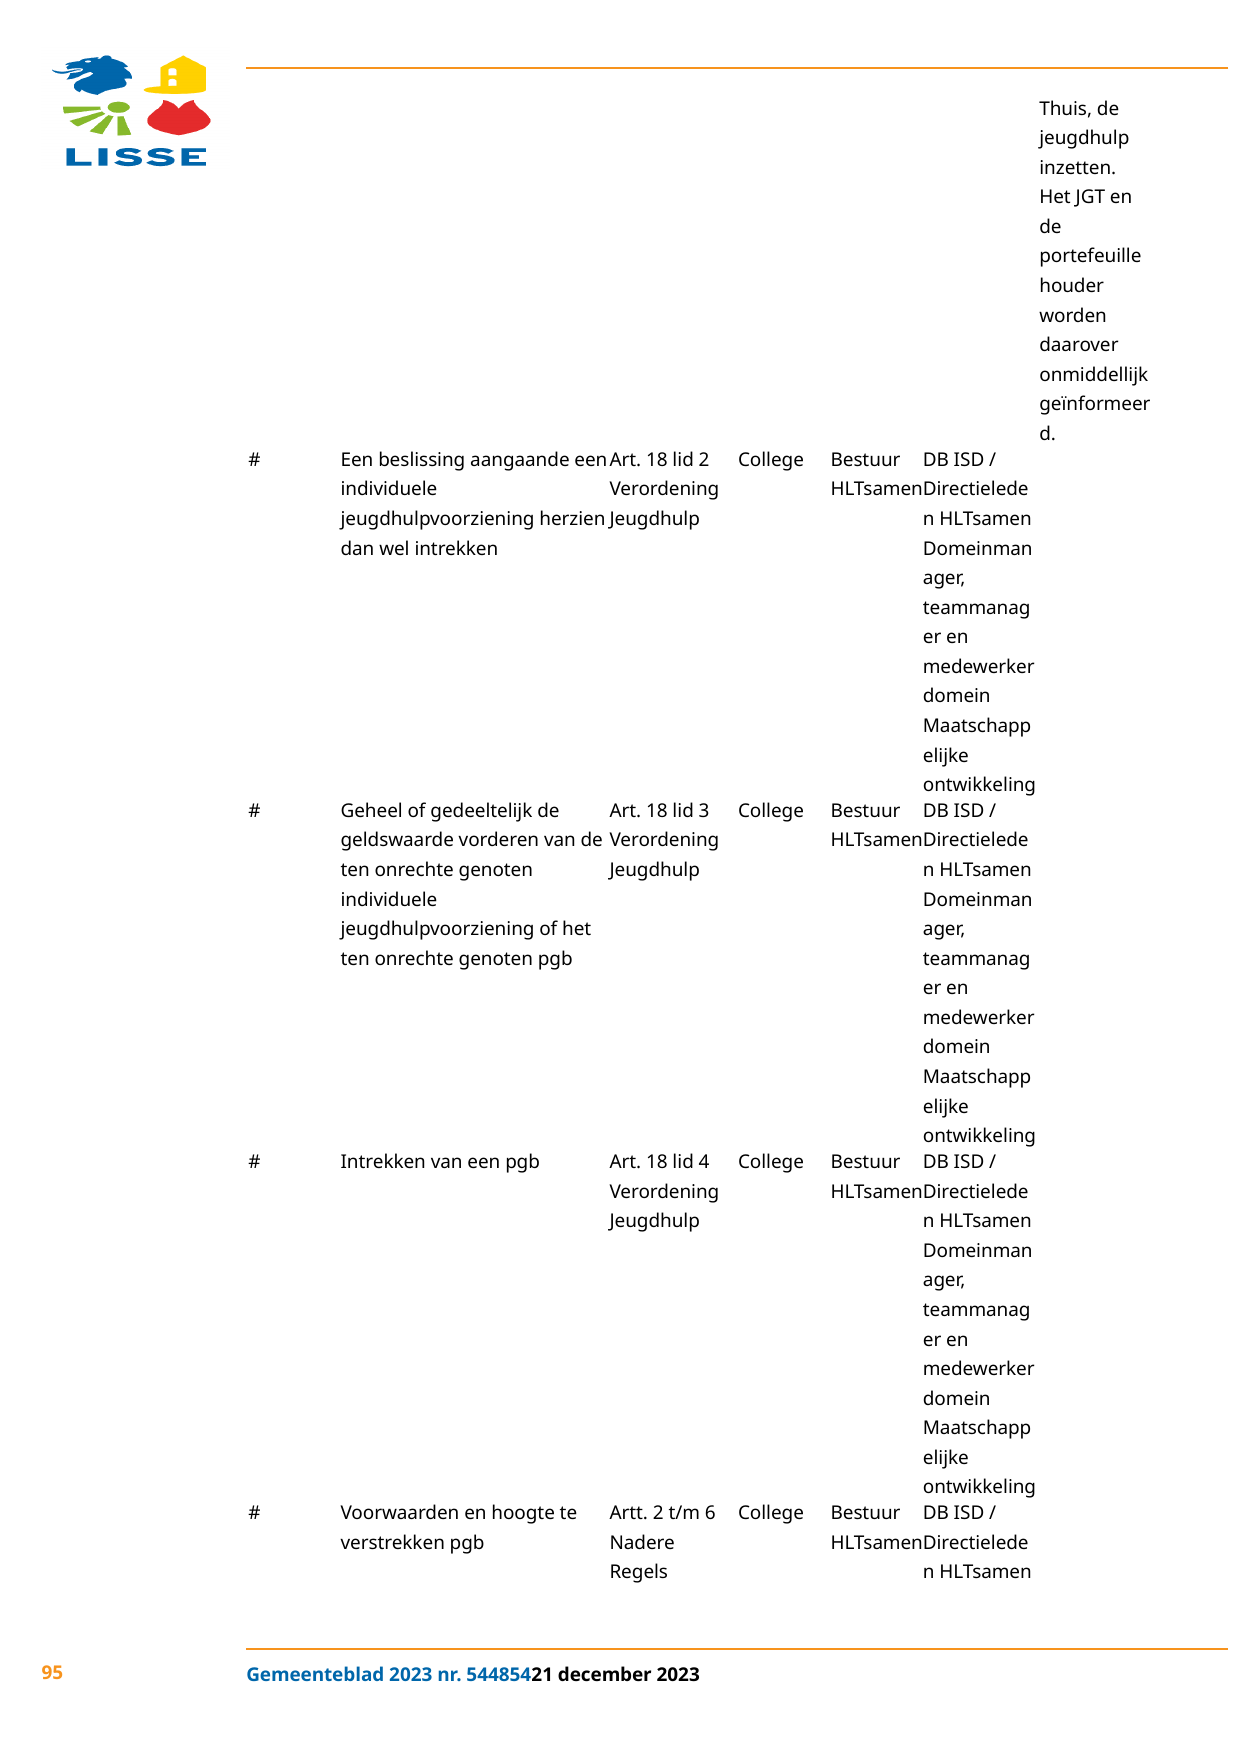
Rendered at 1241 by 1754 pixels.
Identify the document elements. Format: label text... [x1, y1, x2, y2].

table_cell DB ISD / Directieleden HLTsamen Domeinmanager, teammanager en medewerker domein Maatschappelijke ontwikkeling [923, 446, 1039, 797]
table_cell Bestuur HLTsamen [830, 797, 923, 1148]
table_cell Art. 18 lid 2 Verordening Jeugdhulp [609, 446, 738, 797]
table_cell [340, 95, 609, 446]
table_cell # [248, 797, 340, 1148]
table_cell Intrekken van een pgb [340, 1148, 609, 1499]
table_cell [248, 95, 340, 446]
table_cell College [738, 797, 830, 1148]
table_cell [923, 95, 1039, 446]
table_cell [1039, 1148, 1152, 1499]
table_cell Artt. 2 t/m 6 Nadere Regels [609, 1499, 738, 1584]
table_cell [830, 95, 923, 446]
table_cell Bestuur HLTsamen [830, 1499, 923, 1584]
table_cell Thuis, de jeugdhulp inzetten. Het JGT en de portefeuillehouder worden daarover onmiddellijk geïnformeerd. [1039, 95, 1152, 446]
table_cell Een beslissing aangaande een individuele jeugdhulpvoorziening herzien dan wel intrekken [340, 446, 609, 797]
table_cell DB ISD / Directieleden HLTsamen [923, 1499, 1039, 1584]
table_cell [738, 95, 830, 446]
table_cell Art. 18 lid 3 Verordening Jeugdhulp [609, 797, 738, 1148]
table_cell DB ISD / Directieleden HLTsamen Domeinmanager, teammanager en medewerker domein Maatschappelijke ontwikkeling [923, 797, 1039, 1148]
table_cell [609, 95, 738, 446]
table_cell Geheel of gedeeltelijk de geldswaarde vorderen van de ten onrechte genoten individuele jeugdhulpvoorziening of het ten onrechte genoten pgb [340, 797, 609, 1148]
table_cell [1039, 446, 1152, 797]
table_cell Voorwaarden en hoogte te verstrekken pgb [340, 1499, 609, 1584]
table_cell # [248, 446, 340, 797]
picture [41, 47, 231, 172]
table_cell [1039, 1499, 1152, 1584]
table_cell Art. 18 lid 4 Verordening Jeugdhulp [609, 1148, 738, 1499]
table_cell Bestuur HLTsamen [830, 1148, 923, 1499]
table_cell # [248, 1499, 340, 1584]
table_cell DB ISD / Directieleden HLTsamen Domeinmanager, teammanager en medewerker domein Maatschappelijke ontwikkeling [923, 1148, 1039, 1499]
table_cell # [248, 1148, 340, 1499]
table_cell [1039, 797, 1152, 1148]
table_cell College [738, 446, 830, 797]
table_cell College [738, 1148, 830, 1499]
table_cell College [738, 1499, 830, 1584]
table_cell Bestuur HLTsamen [830, 446, 923, 797]
